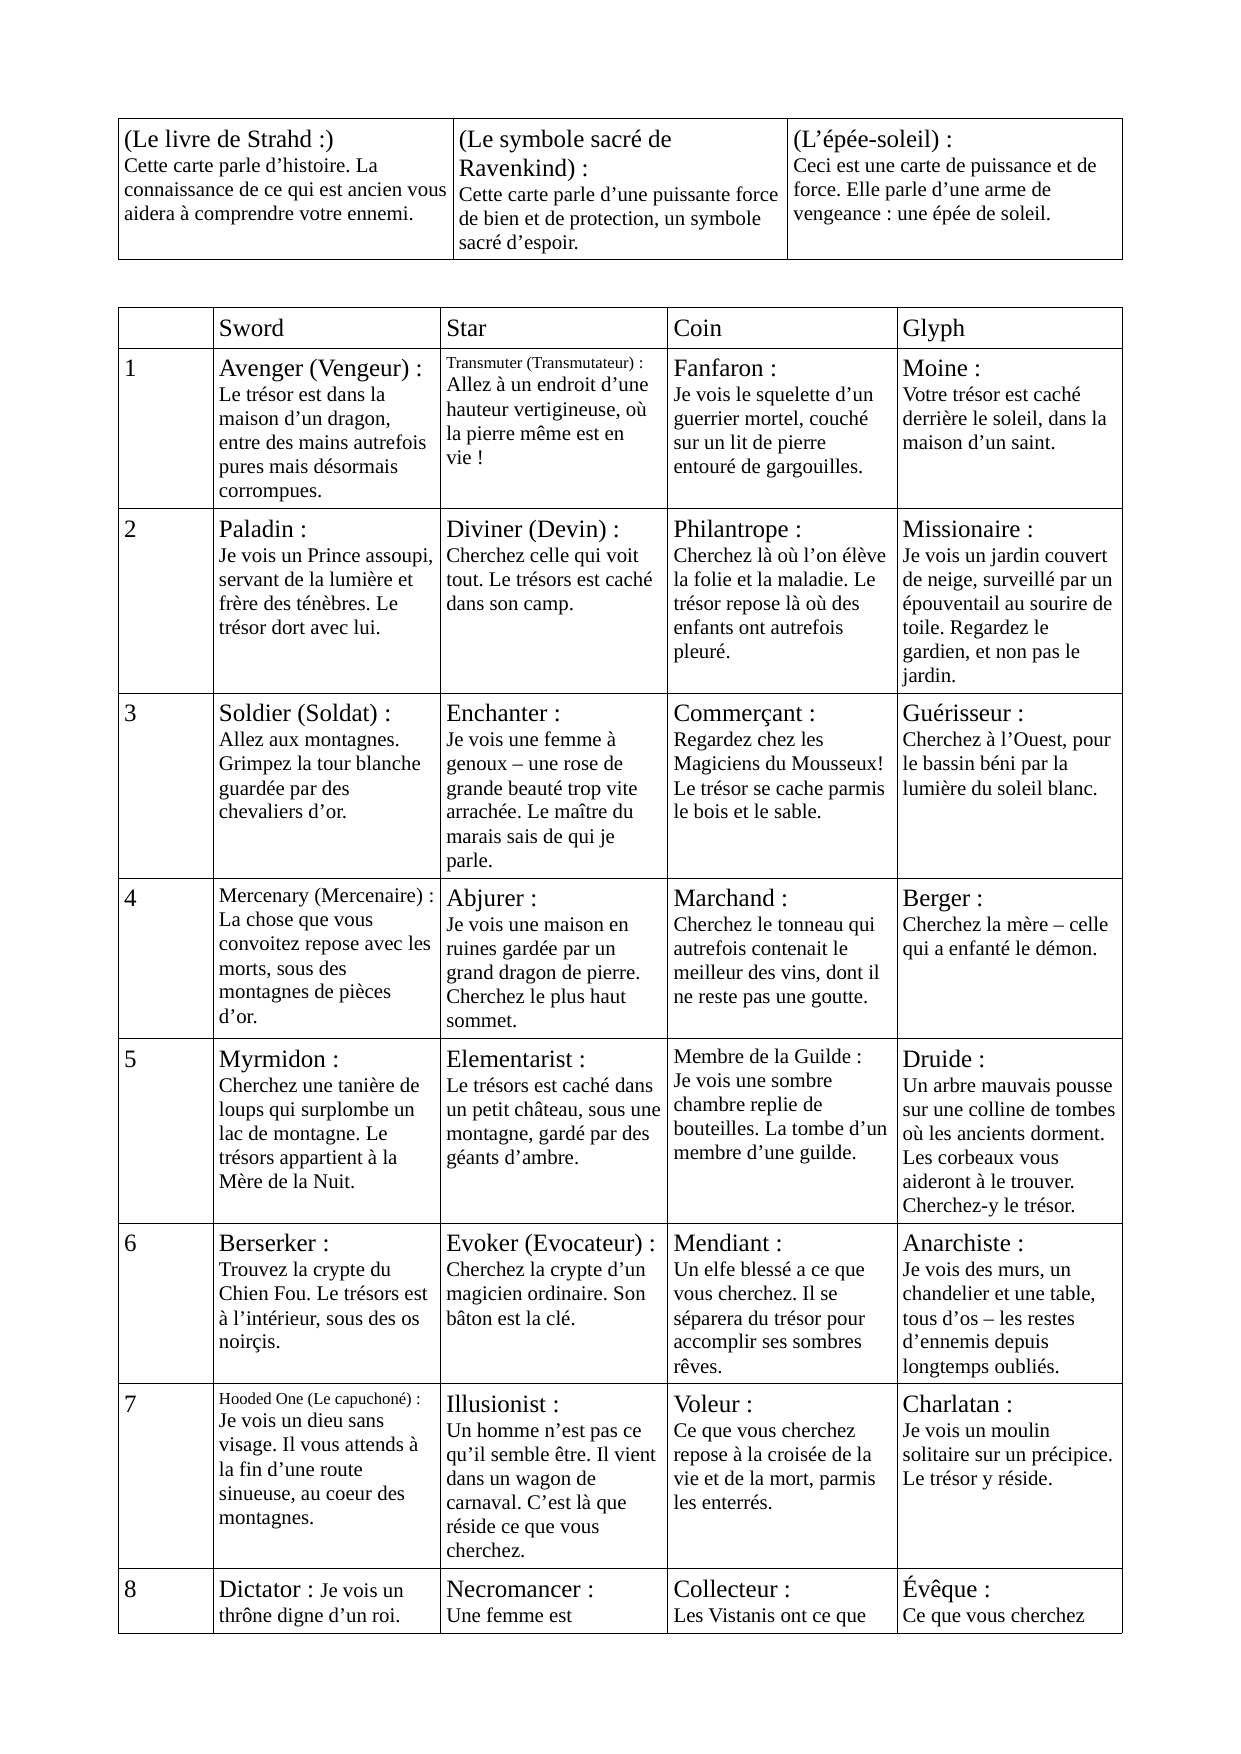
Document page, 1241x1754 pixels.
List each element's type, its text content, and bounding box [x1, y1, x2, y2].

table_header (L’épée-soleil) : Ceci est une carte de puissance et de force. Elle parle d’une arme de vengeance : une épée de soleil. [788, 119, 1122, 259]
table_cell 2 [119, 509, 213, 693]
table_cell Evoker (Evocateur) : Cherchez la crypte d’un magicien ordinaire. Son bâton est la clé. [441, 1224, 667, 1383]
table_cell Voleur : Ce que vous cherchez repose à la croisée de la vie et de la mort, parmis les enterrés. [668, 1384, 897, 1568]
table_cell 1 [119, 349, 213, 508]
table_cell Marchand : Cherchez le tonneau qui autrefois contenait le meilleur des vins, dont il ne reste pas une goutte. [668, 879, 897, 1038]
table_cell Fanfaron : Je vois le squelette d’un guerrier mortel, couché sur un lit de pierre entouré de gargouilles. [668, 349, 897, 508]
table_cell Mercenary (Mercenaire) : La chose que vous convoitez repose avec les morts, sous des montagnes de pièces d’or. [214, 879, 440, 1038]
table_cell Mendiant : Un elfe blessé a ce que vous cherchez. Il se séparera du trésor pour accomplir ses sombres rêves. [668, 1224, 897, 1383]
table_cell Hooded One (Le capuchoné) : Je vois un dieu sans visage. Il vous attends à la fin d’une route sinueuse, au coeur des montagnes. [214, 1384, 440, 1568]
table_header Star [441, 308, 667, 347]
table_cell Illusionist : Un homme n’est pas ce qu’il semble être. Il vient dans un wagon de carnaval. C’est là que réside ce que vous cherchez. [441, 1384, 667, 1568]
table_cell Collecteur : Les Vistanis ont ce que [668, 1569, 897, 1632]
table_cell 4 [119, 879, 213, 1038]
table_cell Elementarist : Le trésors est caché dans un petit château, sous une montagne, gardé par des géants d’ambre. [441, 1039, 667, 1223]
table_cell Avenger (Vengeur) : Le trésor est dans la maison d’un dragon, entre des mains autrefois pures mais désormais corrompues. [214, 349, 440, 508]
table_cell Abjurer : Je vois une maison en ruines gardée par un grand dragon de pierre. Cherchez le plus haut sommet. [441, 879, 667, 1038]
table_cell Commerçant : Regardez chez les Magiciens du Mousseux! Le trésor se cache parmis le bois et le sable. [668, 694, 897, 877]
table_cell Transmuter (Transmutateur) : Allez à un endroit d’une hauteur vertigineuse, où la pierre même est en vie ! [441, 349, 667, 508]
table_cell Myrmidon : Cherchez une tanière de loups qui surplombe un lac de montagne. Le trésors appartient à la Mère de la Nuit. [214, 1039, 440, 1223]
table_cell Soldier (Soldat) : Allez aux montagnes. Grimpez la tour blanche guardée par des chevaliers d’or. [214, 694, 440, 877]
table_cell Berserker : Trouvez la crypte du Chien Fou. Le trésors est à l’intérieur, sous des os noirçis. [214, 1224, 440, 1383]
table_cell Évêque : Ce que vous cherchez [898, 1569, 1122, 1632]
table_header [119, 308, 213, 347]
table_cell Moine : Votre trésor est caché derrière le soleil, dans la maison d’un saint. [898, 349, 1122, 508]
table_header Coin [668, 308, 897, 347]
table_cell Charlatan : Je vois un moulin solitaire sur un précipice. Le trésor y réside. [898, 1384, 1122, 1568]
table_cell 3 [119, 694, 213, 877]
table_cell Berger : Cherchez la mère – celle qui a enfanté le démon. [898, 879, 1122, 1038]
table_cell Missionaire : Je vois un jardin couvert de neige, surveillé par un épouventail au sourire de toile. Regardez le gardien, et non pas le jardin. [898, 509, 1122, 693]
table_cell Druide : Un arbre mauvais pousse sur une colline de tombes où les ancients dorment. Les corbeaux vous aideront à le trouver. Cherchez-y le trésor. [898, 1039, 1122, 1223]
table_header Sword [214, 308, 440, 347]
table_cell 7 [119, 1384, 213, 1568]
table_cell Paladin : Je vois un Prince assoupi, servant de la lumière et frère des ténèbres. Le trésor dort avec lui. [214, 509, 440, 693]
table_cell Necromancer : Une femme est [441, 1569, 667, 1632]
table_cell 6 [119, 1224, 213, 1383]
table_header (Le symbole sacré de Ravenkind) : Cette carte parle d’une puissante force de bien et de protection, un symbole sacré d’espoir. [454, 119, 787, 259]
table_cell 8 [119, 1569, 213, 1632]
table_cell Guérisseur : Cherchez à l’Ouest, pour le bassin béni par la lumière du soleil blanc. [898, 694, 1122, 877]
table_cell Philantrope : Cherchez là où l’on élève la folie et la maladie. Le trésor repose là où des enfants ont autrefois pleuré. [668, 509, 897, 693]
table_cell Enchanter : Je vois une femme à genoux – une rose de grande beauté trop vite arrachée. Le maître du marais sais de qui je parle. [441, 694, 667, 877]
table_cell Membre de la Guilde : Je vois une sombre chambre replie de bouteilles. La tombe d’un membre d’une guilde. [668, 1039, 897, 1223]
table_cell Dictator : Je vois un thrône digne d’un roi. [214, 1569, 440, 1632]
table_header (Le livre de Strahd :) Cette carte parle d’histoire. La connaissance de ce qui est ancien vous aidera à comprendre votre ennemi. [119, 119, 453, 259]
table_cell 5 [119, 1039, 213, 1223]
table_cell Anarchiste : Je vois des murs, un chandelier et une table, tous d’os – les restes d’ennemis depuis longtemps oubliés. [898, 1224, 1122, 1383]
table_header Glyph [898, 308, 1122, 347]
table_cell Diviner (Devin) : Cherchez celle qui voit tout. Le trésors est caché dans son camp. [441, 509, 667, 693]
